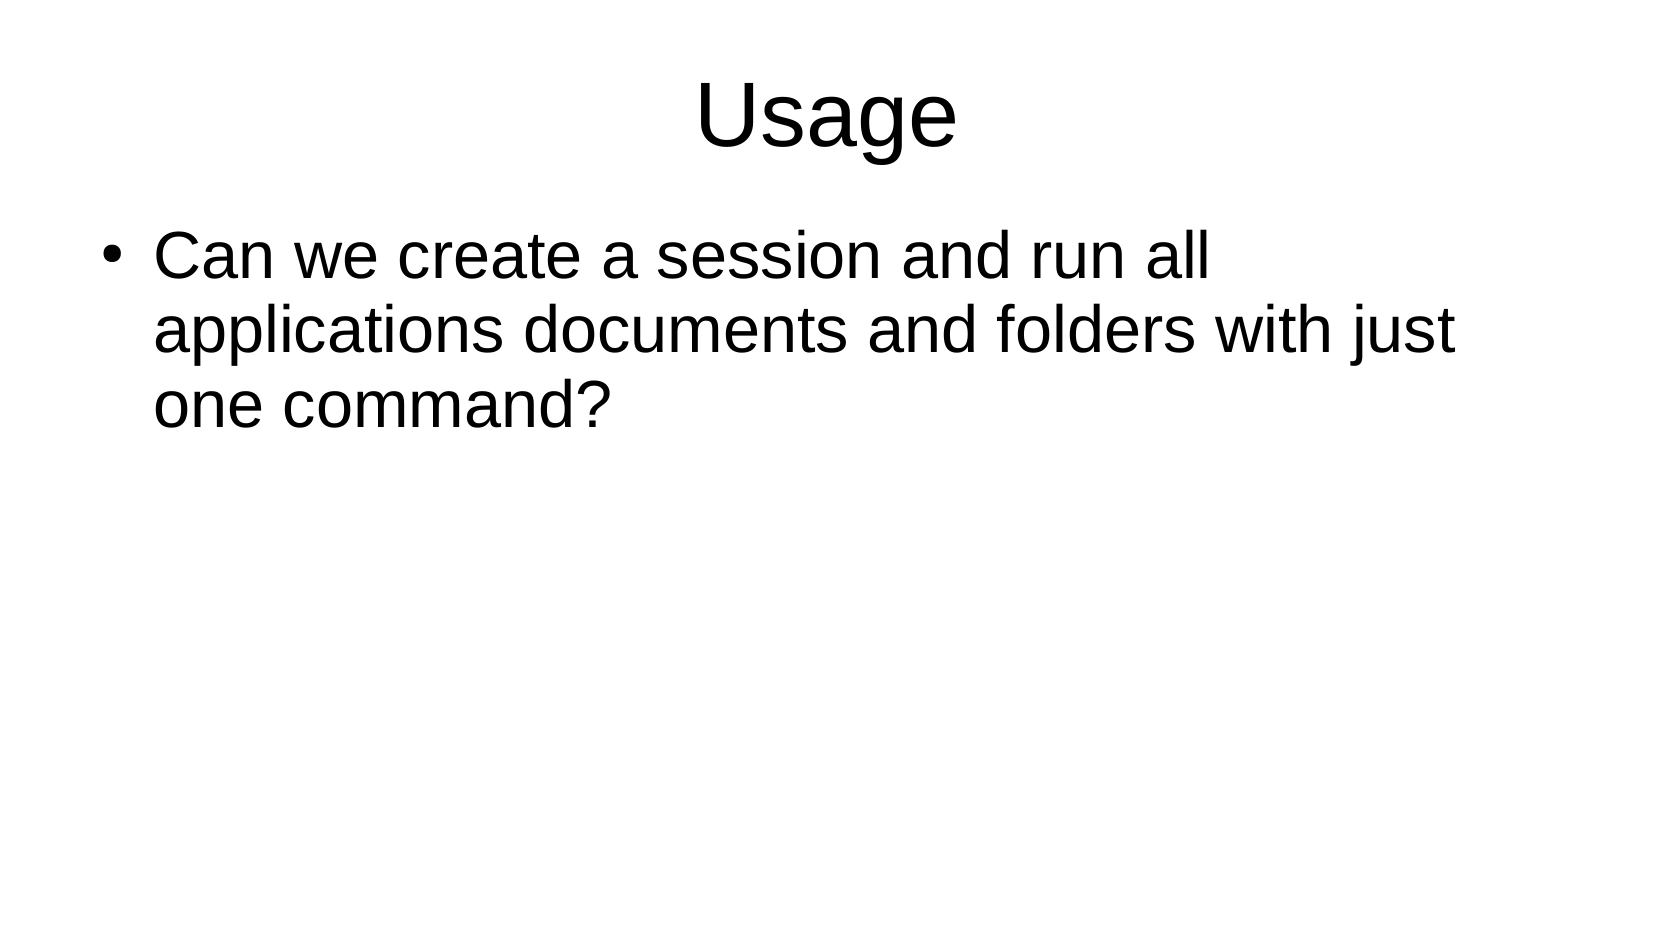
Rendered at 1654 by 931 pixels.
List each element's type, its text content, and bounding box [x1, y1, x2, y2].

list Can we create a session and run all applications documents and folders with just one command? [82, 217, 1571, 758]
title Usage [82, 37, 1571, 193]
